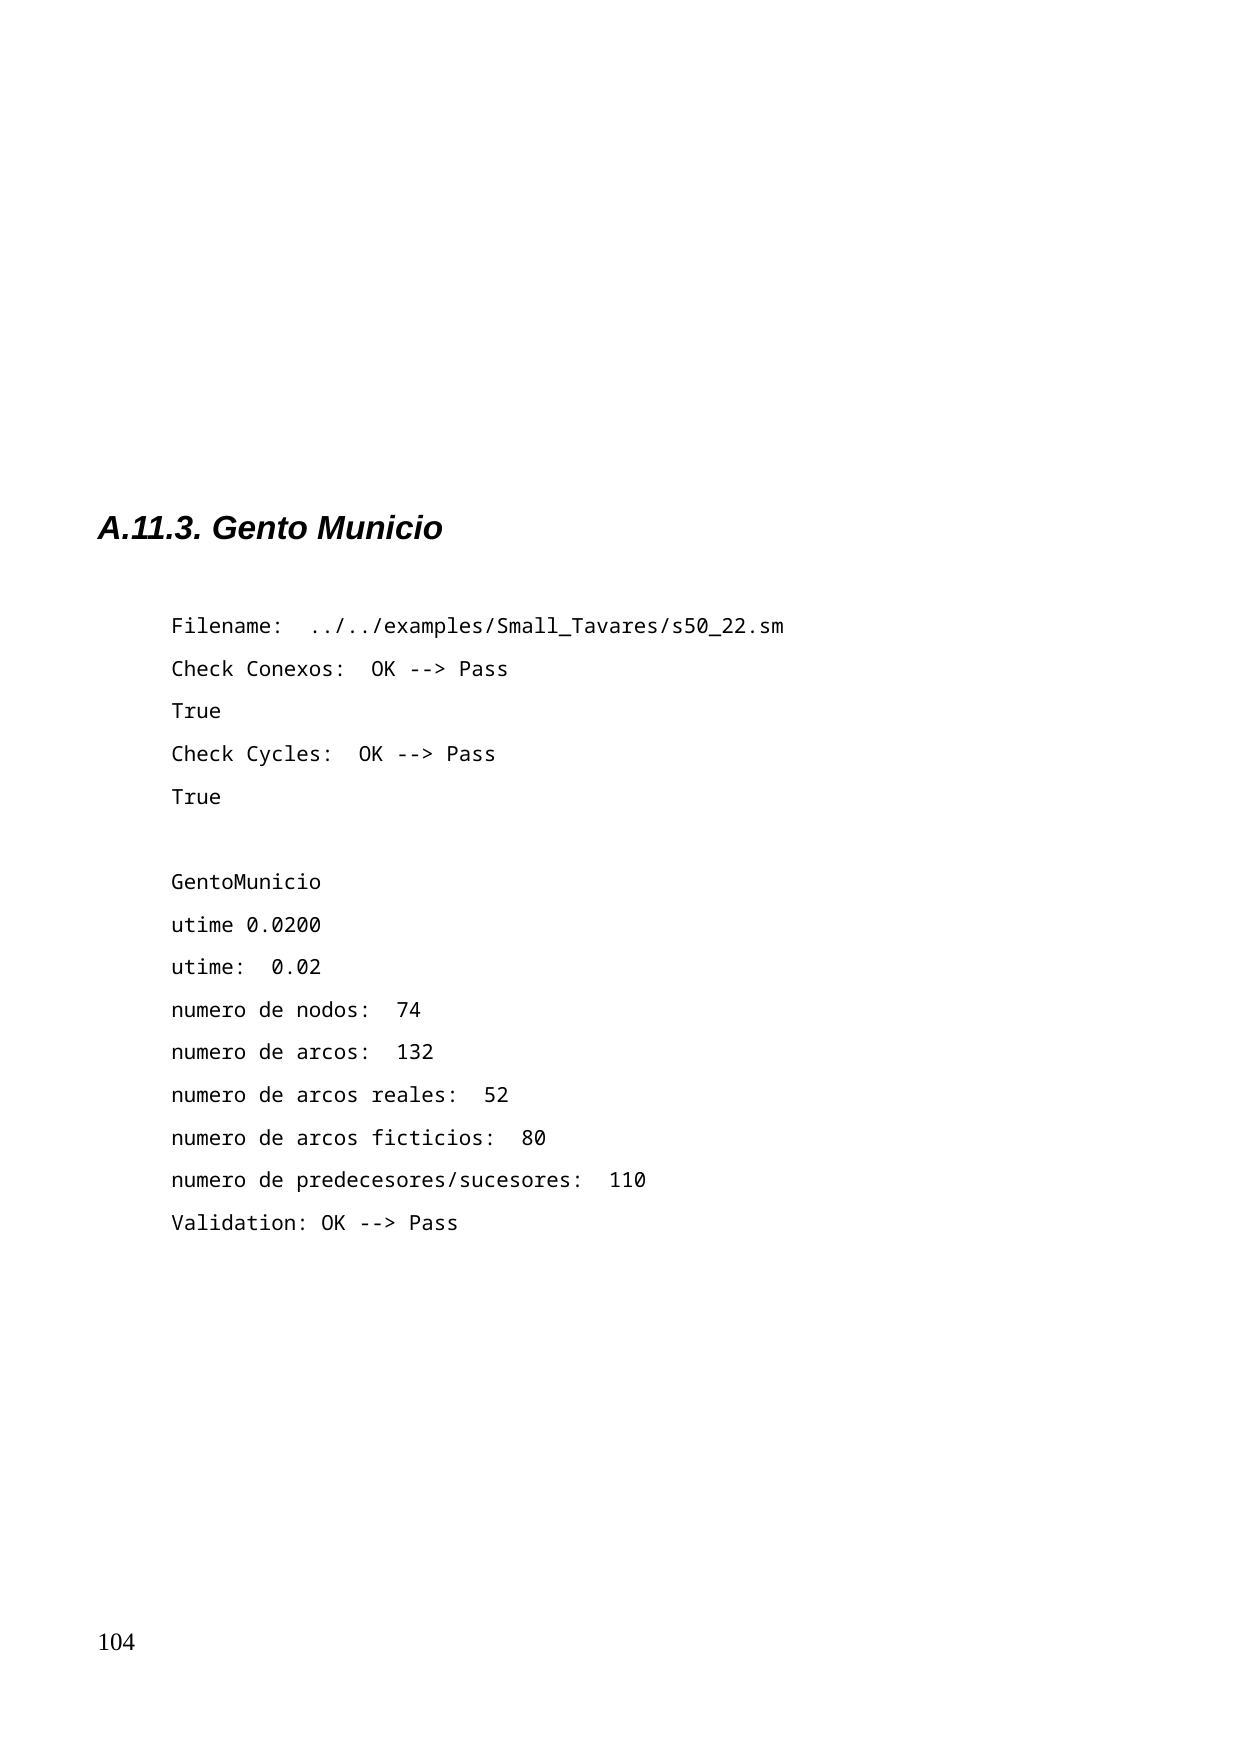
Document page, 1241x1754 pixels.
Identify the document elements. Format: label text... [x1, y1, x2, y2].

text Check Conexos: OK --> Pass [171, 654, 1113, 682]
text numero de arcos reales: 52 [171, 1080, 1113, 1108]
text GentoMunicio [171, 867, 1113, 896]
text utime: 0.02 [171, 952, 1113, 981]
text numero de nodos: 74 [171, 995, 1113, 1023]
text numero de arcos: 132 [171, 1037, 1113, 1066]
subtitle Gento Municio [97, 508, 1113, 547]
text numero de predecesores/sucesores: 110 [171, 1165, 1113, 1194]
text numero de arcos ficticios: 80 [171, 1123, 1113, 1151]
text Check Cycles: OK --> Pass [171, 739, 1113, 768]
text True [171, 782, 1113, 810]
text Validation: OK --> Pass [171, 1208, 1113, 1236]
text utime 0.0200 [171, 910, 1113, 938]
text True [171, 697, 1113, 725]
text Filename: ../../examples/Small_Tavares/s50_22.sm [171, 611, 1113, 640]
